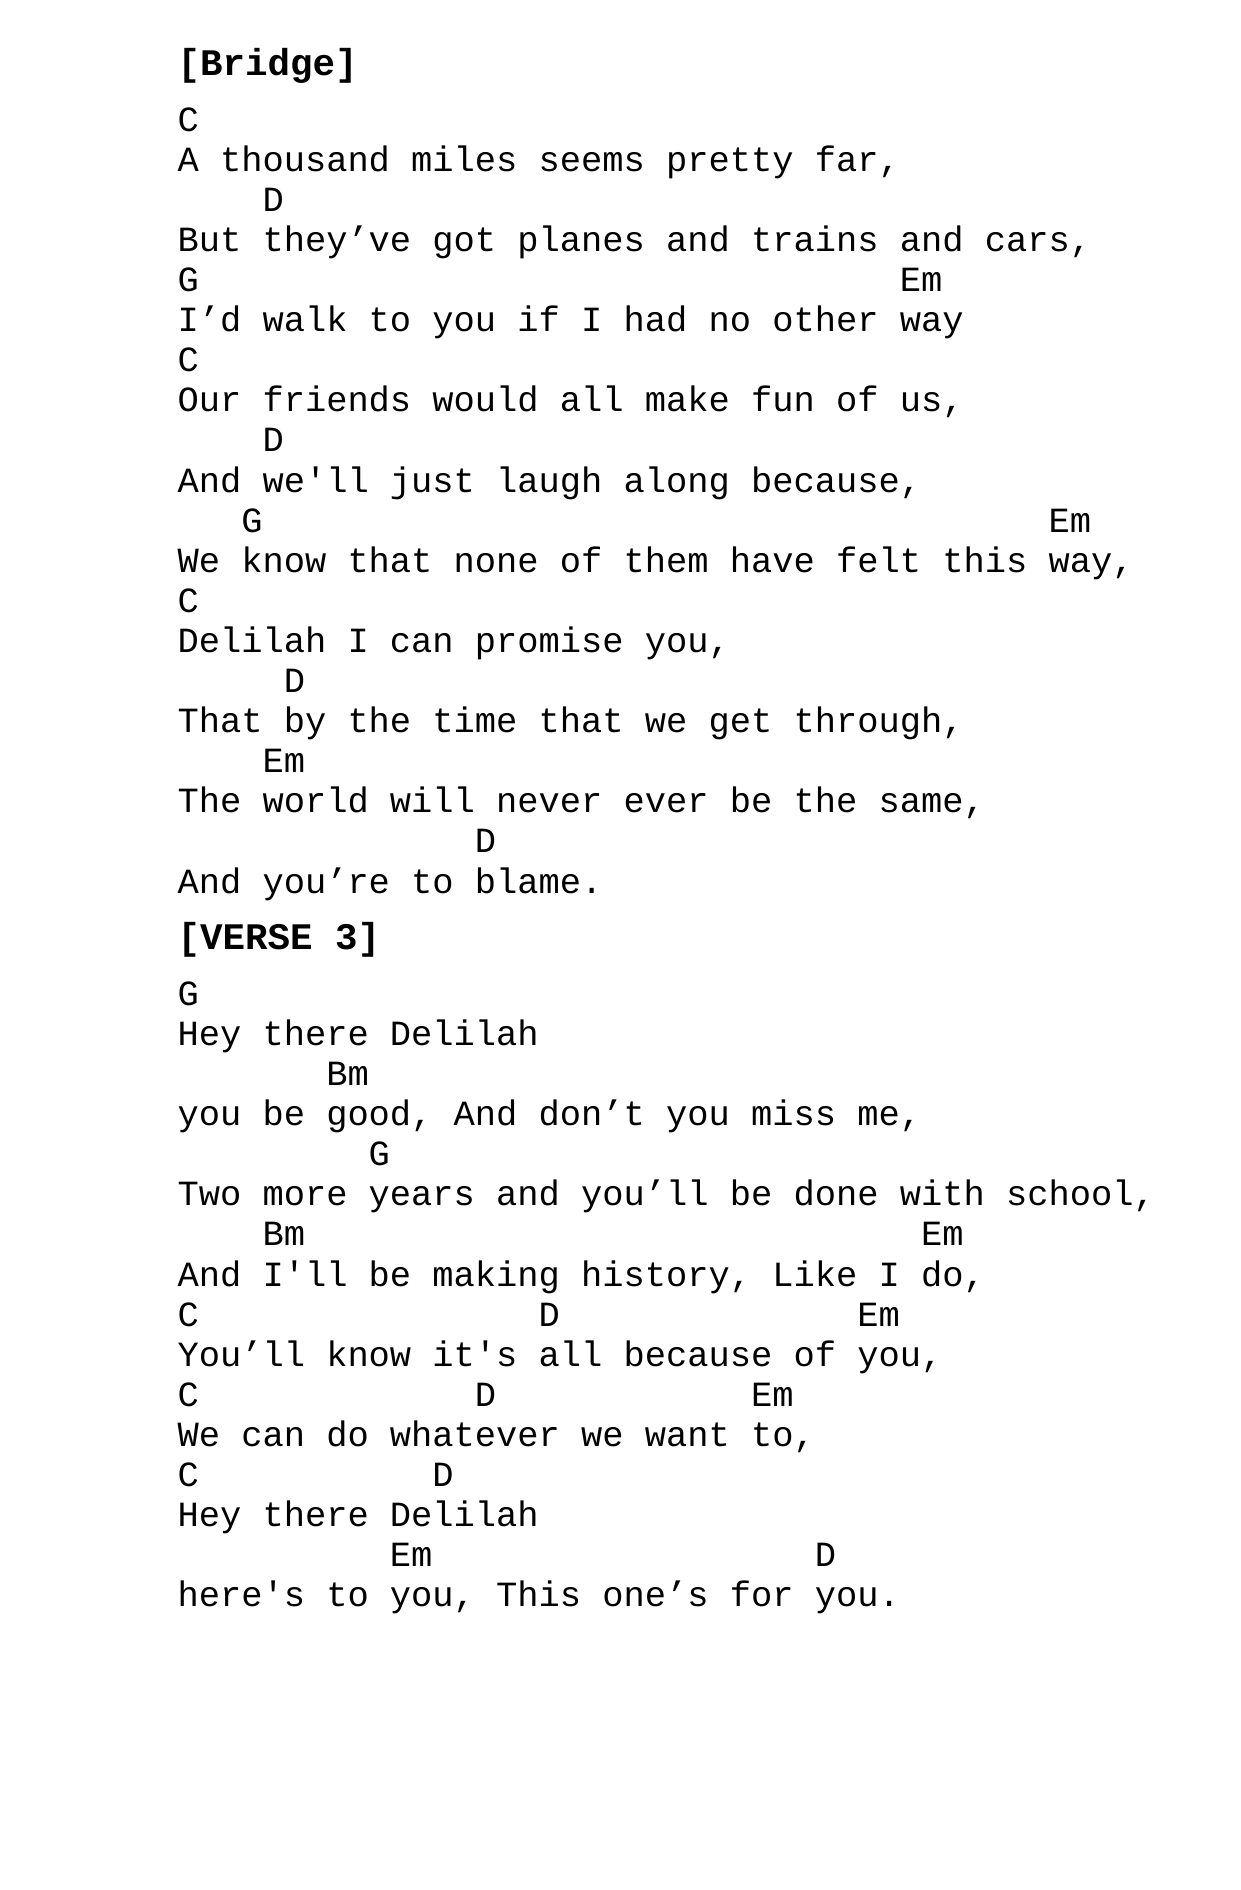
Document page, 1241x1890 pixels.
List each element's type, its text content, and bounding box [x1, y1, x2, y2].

text G [177, 1136, 1196, 1176]
text I’d walk to you if I had no other way [177, 302, 1196, 342]
text Bm Em [177, 1216, 1196, 1256]
text Bm [177, 1056, 1196, 1096]
text And I'll be making history, Like I do, [177, 1256, 1196, 1297]
text You’ll know it's all because of you, [177, 1337, 1196, 1377]
text C [177, 342, 1196, 382]
text Em [177, 743, 1196, 783]
text Hey there Delilah [177, 1016, 1196, 1056]
text We know that none of them have felt this way, [177, 543, 1196, 583]
text G [177, 976, 1196, 1016]
text G Em [177, 503, 1196, 543]
text here's to you, This one’s for you. [177, 1577, 1196, 1617]
text That by the time that we get through, [177, 703, 1196, 743]
text G Em [177, 262, 1196, 302]
text Em D [177, 1537, 1196, 1577]
text you be good, And don’t you miss me, [177, 1096, 1196, 1136]
text D [177, 663, 1196, 703]
text And we'll just laugh along because, [177, 462, 1196, 503]
text The world will never ever be the same, [177, 783, 1196, 823]
subtitle [Bridge] [177, 44, 1196, 87]
text Our friends would all make fun of us, [177, 382, 1196, 422]
text Hey there Delilah [177, 1497, 1196, 1537]
text D [177, 422, 1196, 462]
text C D [177, 1457, 1196, 1497]
text Delilah I can promise you, [177, 623, 1196, 663]
text But they’ve got planes and trains and cars, [177, 222, 1196, 262]
text C D Em [177, 1377, 1196, 1417]
text D [177, 823, 1196, 863]
text And you’re to blame. [177, 863, 1196, 904]
text Two more years and you’ll be done with school, [177, 1176, 1196, 1216]
text D [177, 182, 1196, 222]
text C [177, 583, 1196, 623]
text C [177, 102, 1196, 142]
text A thousand miles seems pretty far, [177, 142, 1196, 182]
text We can do whatever we want to, [177, 1417, 1196, 1457]
subtitle [VERSE 3] [177, 918, 1196, 961]
text C D Em [177, 1297, 1196, 1337]
